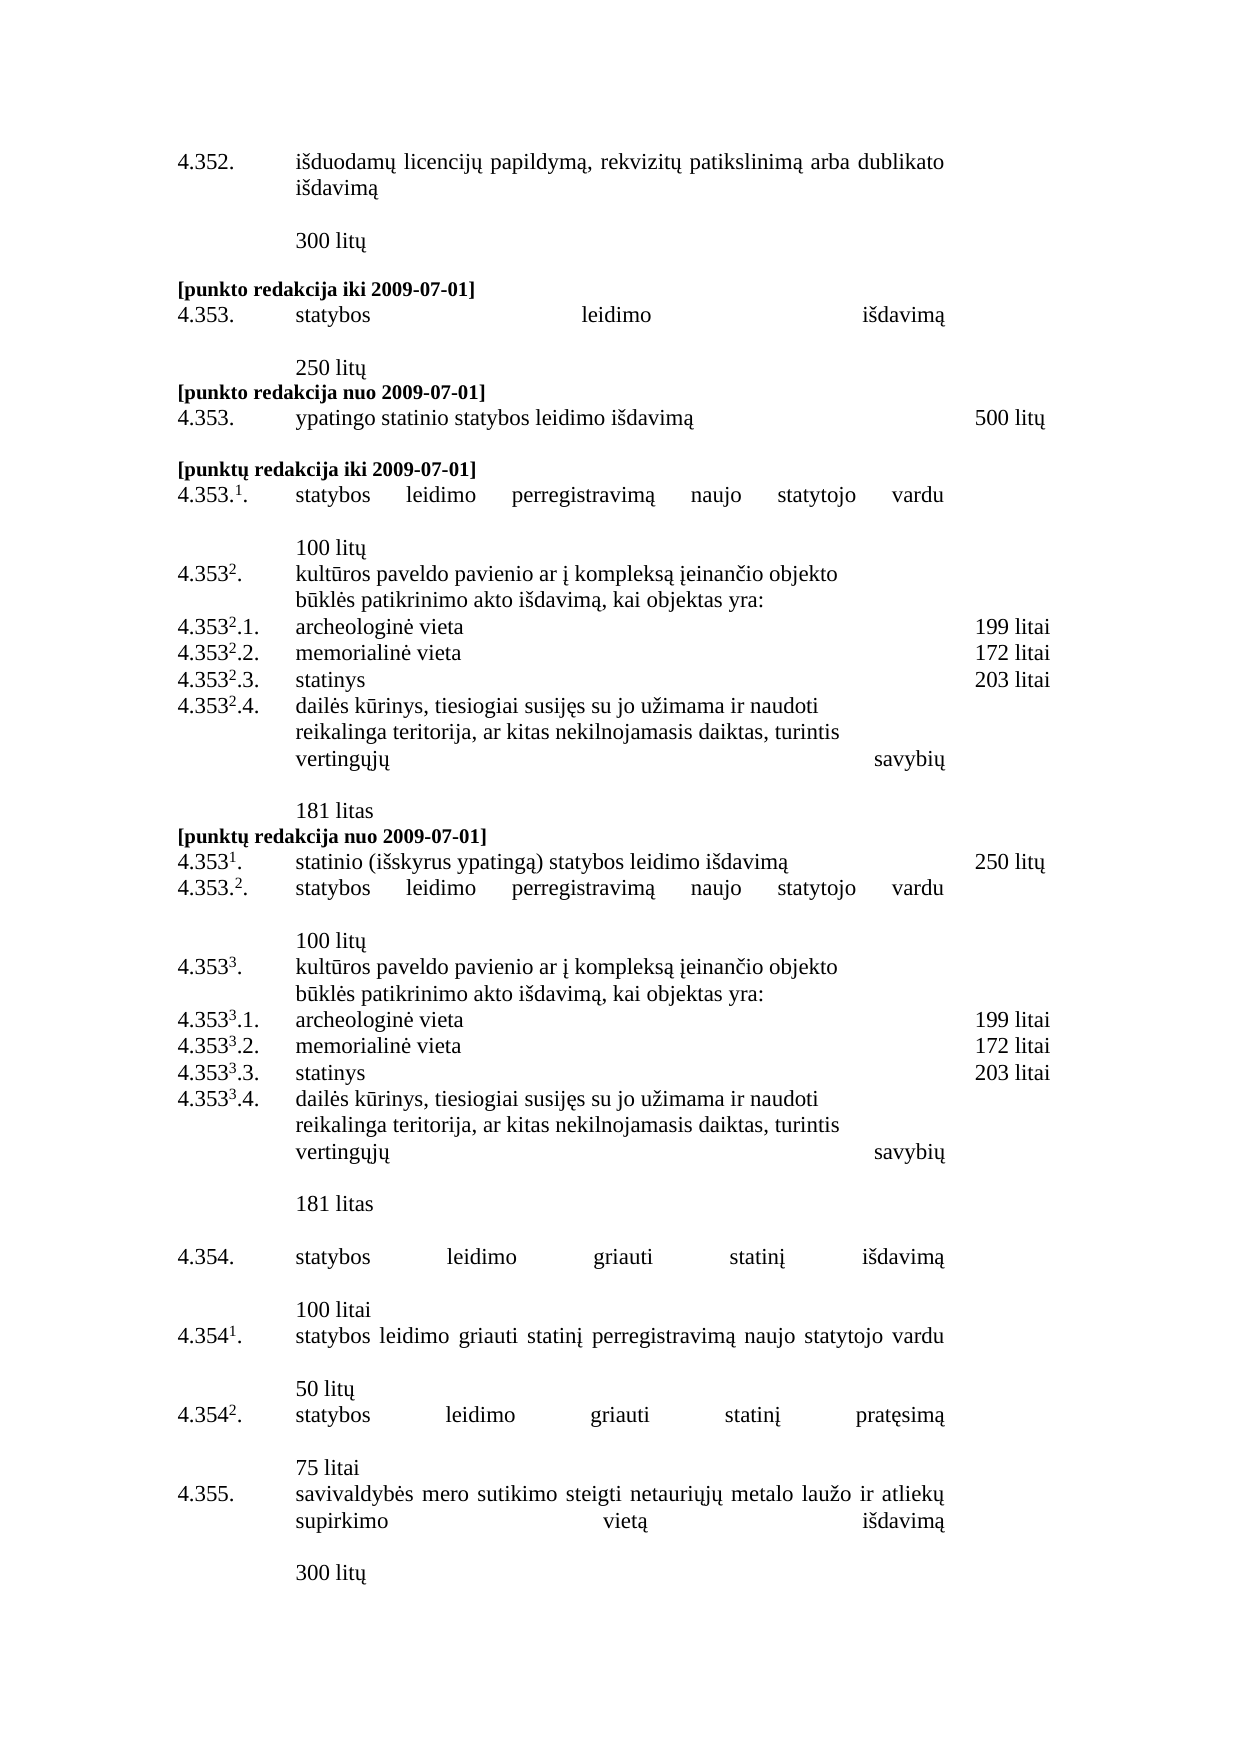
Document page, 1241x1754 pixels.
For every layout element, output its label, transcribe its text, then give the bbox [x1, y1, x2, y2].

text 4.3531. statinio (išskyrus ypatingą) statybos leidimo išdavimą 250 litų [177, 848, 1122, 874]
text būklės patikrinimo akto išdavimą, kai objektas yra: [177, 587, 1122, 613]
text vertingųjų savybių 181 litas [295, 1138, 945, 1217]
text vertingųjų savybių 181 litas [295, 745, 945, 824]
text 4.3533.3. statinys 203 litai [177, 1059, 1122, 1085]
text 4.3541. statybos leidimo griauti statinį perregistravimą naujo statytojo vardu 50 litų [177, 1322, 945, 1401]
text 4.3532.2. memorialinė vieta 172 litai [177, 639, 1122, 666]
text 4.353. ypatingo statinio statybos leidimo išdavimą 500 litų [177, 404, 1122, 431]
text 4.3542. statybos leidimo griauti statinį pratęsimą 75 litai [177, 1401, 945, 1480]
text 4.3532.1. archeologinė vieta 199 litai [177, 613, 1122, 639]
text 4.353.2. statybos leidimo perregistravimą naujo statytojo vardu 100 litų [177, 874, 945, 953]
text 4.352. išduodamų licencijų papildymą, rekvizitų patikslinimą arba dublikato išdavimą 300 litų [177, 148, 945, 253]
text 4.3533. kultūros paveldo pavienio ar į kompleksą įeinančio objekto [177, 953, 1122, 979]
text 4.355. savivaldybės mero sutikimo steigti netauriųjų metalo laužo ir atliekų supirkimo vietą išdavimą 300 litų [177, 1480, 945, 1586]
text 4.3532.4. dailės kūrinys, tiesiogiai susijęs su jo užimama ir naudoti [177, 692, 1122, 718]
text 4.3532. kultūros paveldo pavienio ar į kompleksą įeinančio objekto [177, 560, 1122, 587]
text 4.354. statybos leidimo griauti statinį išdavimą 100 litai [177, 1243, 945, 1322]
text 4.353. statybos leidimo išdavimą 250 litų [177, 301, 945, 380]
text [punkto redakcija iki 2009-07-01] [177, 277, 945, 301]
text reikalinga teritorija, ar kitas nekilnojamasis daiktas, turintis [177, 718, 1122, 745]
text 4.3533.1. archeologinė vieta 199 litai [177, 1006, 1122, 1032]
text [punktų redakcija nuo 2009-07-01] [177, 824, 945, 848]
text būklės patikrinimo akto išdavimą, kai objektas yra: [177, 979, 1122, 1006]
text [punktų redakcija iki 2009-07-01] [177, 457, 945, 481]
text 4.3533.2. memorialinė vieta 172 litai [177, 1032, 1122, 1059]
text 4.353.1. statybos leidimo perregistravimą naujo statytojo vardu 100 litų [177, 481, 945, 560]
text 4.3532.3. statinys 203 litai [177, 666, 1122, 692]
text reikalinga teritorija, ar kitas nekilnojamasis daiktas, turintis [177, 1111, 1122, 1138]
text 4.3533.4. dailės kūrinys, tiesiogiai susijęs su jo užimama ir naudoti [177, 1085, 1122, 1111]
text [punkto redakcija nuo 2009-07-01] [177, 380, 945, 404]
